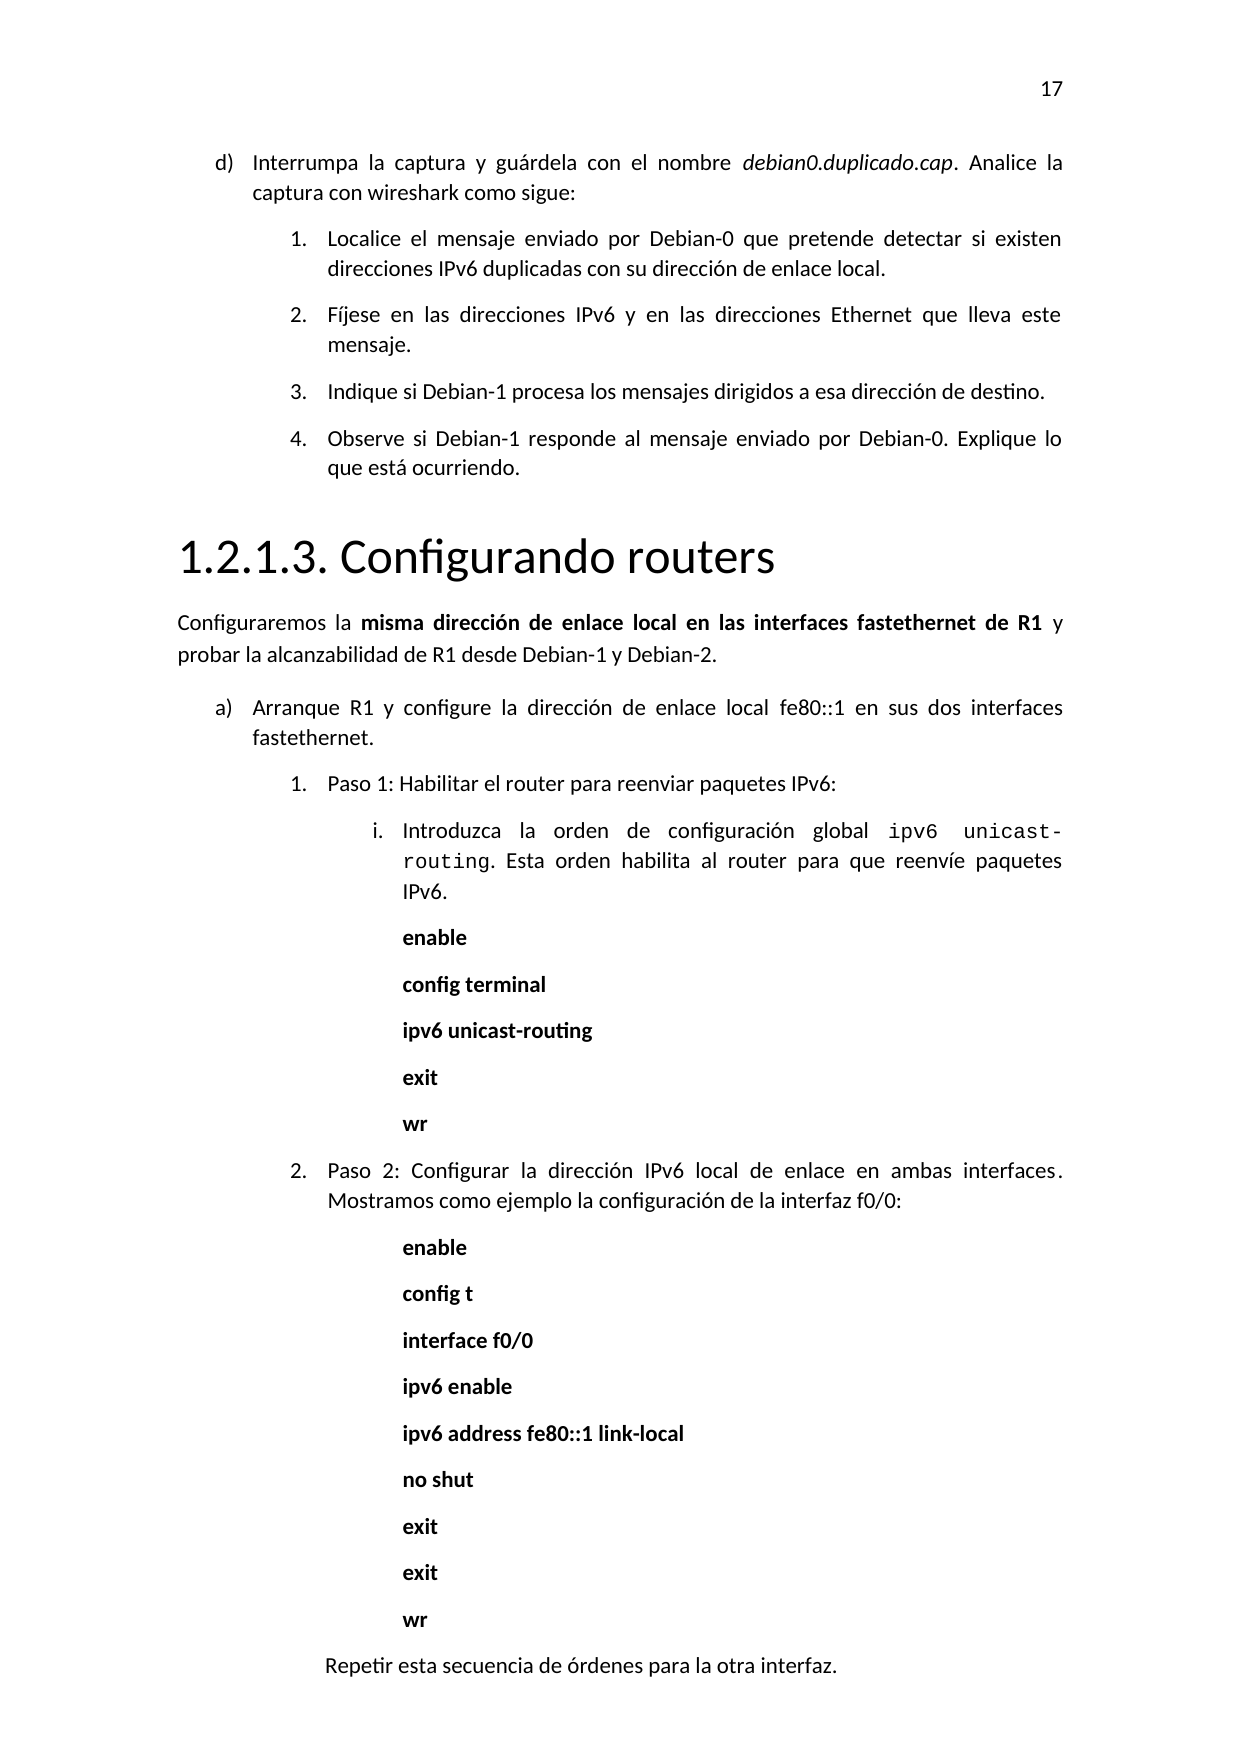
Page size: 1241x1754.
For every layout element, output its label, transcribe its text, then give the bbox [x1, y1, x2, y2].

list Localice el mensaje enviado por Debian-0 que pretende detectar si existen direcciones IPv6 duplicadas con su dirección de enlace local. [290, 224, 1063, 282]
list wr [402, 1605, 1063, 1633]
list Observe si Debian-1 responde al mensaje enviado por Debian-0. Explique lo que está ocurriendo. [290, 424, 1063, 482]
list Paso 1: Habilitar el router para reenviar paquetes IPv6: [290, 769, 1063, 797]
subtitle Configurando routers [177, 525, 1063, 586]
list Paso 2: Configurar la dirección IPv6 local de enlace en ambas interfaces. Mostramos como ejemplo la configuración de la interfaz f0/0: [290, 1156, 1063, 1214]
text Configuraremos la misma dirección de enlace local en las interfaces fastethernet de R1 y probar la alcanzabilidad de R1 desde Debian-1 y Debian-2. [177, 608, 1063, 668]
list ipv6 unicast-routing [402, 1016, 1063, 1044]
list ipv6 address fe80::1 link-local [402, 1419, 1063, 1447]
text Repetir esta secuencia de órdenes para la otra interfaz. [325, 1652, 1063, 1680]
list Arranque R1 y configure la dirección de enlace local fe80::1 en sus dos interfaces fastethernet. [215, 693, 1063, 751]
list exit [402, 1512, 1063, 1540]
list Interrumpa la captura y guárdela con el nombre debian0.duplicado.cap. Analice la captura con wireshark como sigue: [215, 148, 1063, 206]
list exit [402, 1558, 1063, 1587]
list interface f0/0 [402, 1326, 1063, 1354]
list exit [402, 1063, 1063, 1091]
list Introduzca la orden de configuración global ipv6 unicast-routing. Esta orden habilita al router para que reenvíe paquetes IPv6. [383, 816, 1063, 905]
list Fíjese en las direcciones IPv6 y en las direcciones Ethernet que lleva este mensaje. [290, 301, 1063, 358]
list ipv6 enable [402, 1372, 1063, 1400]
list config terminal [402, 970, 1063, 998]
list wr [402, 1109, 1063, 1138]
list Indique si Debian-1 procesa los mensajes dirigidos a esa dirección de destino. [290, 377, 1063, 405]
list enable [402, 1233, 1063, 1261]
list no shut [402, 1465, 1063, 1493]
list config t [402, 1279, 1063, 1307]
list enable [402, 923, 1063, 951]
